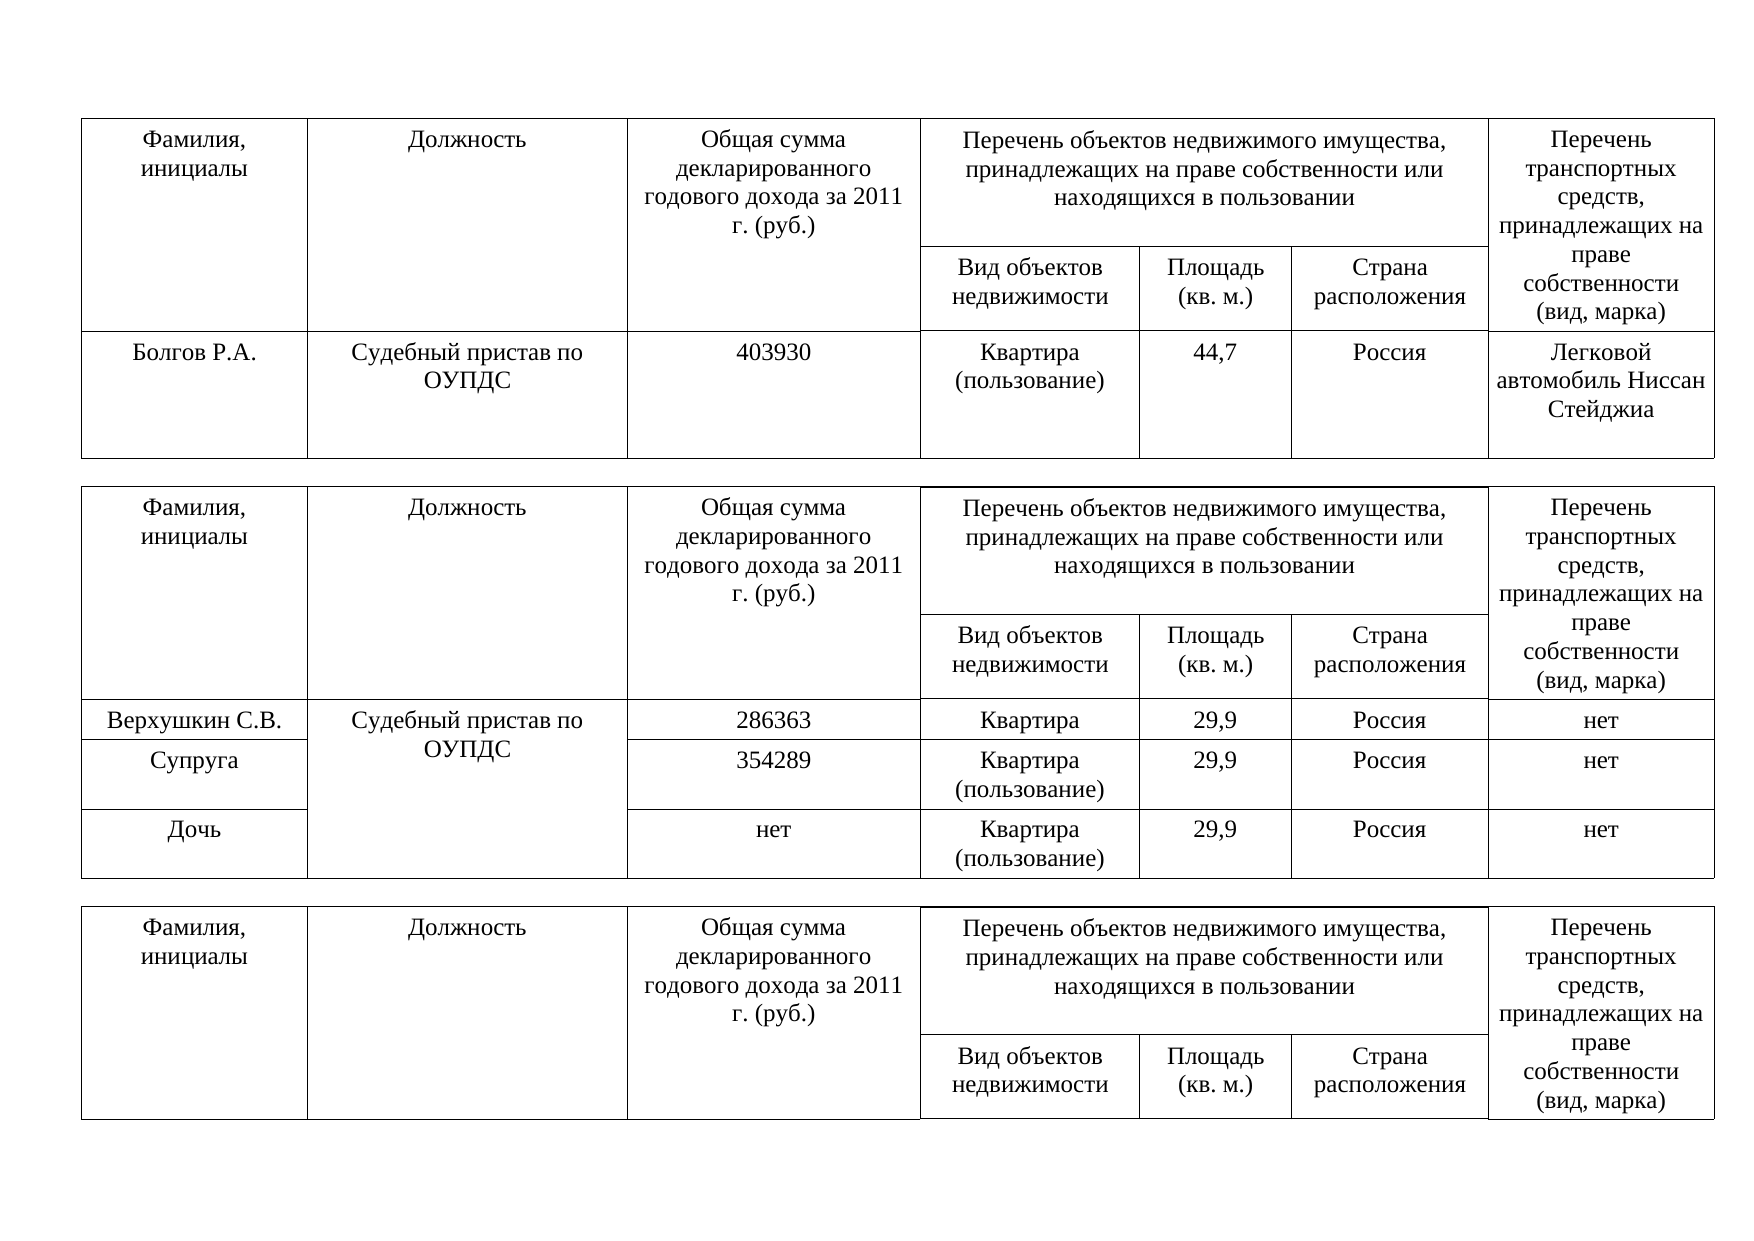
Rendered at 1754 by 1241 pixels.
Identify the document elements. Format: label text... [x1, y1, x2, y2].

table_cell 29,9 [1140, 699, 1291, 739]
table_cell Супруга [82, 740, 307, 809]
table_cell Квартира [921, 699, 1139, 739]
table_cell нет [1489, 740, 1714, 809]
table_header Общая сумма декларированного годового дохода за 2011 г. (руб.) [628, 907, 920, 1119]
table_cell Площадь (кв. м.) [1140, 615, 1291, 698]
table_cell Болгов Р.А. [82, 332, 307, 458]
table_cell Россия [1292, 810, 1488, 878]
table_header Должность [308, 119, 627, 331]
table_cell 403930 [628, 332, 920, 458]
table_header Должность [308, 487, 627, 699]
table_header Перечень транспортных средств, принадлежащих на праве собственности (вид, марка) [1489, 907, 1714, 1119]
table_header Перечень транспортных средств, принадлежащих на праве собственности (вид, марка) [1489, 119, 1714, 331]
table_cell Вид объектов недвижимости [921, 615, 1139, 698]
table_cell нет [1489, 700, 1714, 739]
table_cell Площадь (кв. м.) [1140, 247, 1291, 330]
table_header Общая сумма декларированного годового дохода за 2011 г. (руб.) [628, 119, 920, 331]
table_cell 44,7 [1140, 331, 1291, 458]
table_cell Квартира (пользование) [921, 740, 1139, 809]
table_cell Дочь [82, 810, 307, 878]
table_cell Легковой автомобиль Ниссан Стейджиа [1489, 332, 1714, 458]
table_cell Верхушкин С.В. [82, 700, 307, 739]
table_cell 286363 [628, 700, 920, 739]
table_cell Вид объектов недвижимости [921, 247, 1139, 330]
table_cell 29,9 [1140, 810, 1291, 878]
table_header Фамилия, инициалы [82, 907, 307, 1119]
table_cell 354289 [628, 740, 920, 809]
table_header Фамилия, инициалы [82, 487, 307, 699]
table_header Перечень транспортных средств, принадлежащих на праве собственности (вид, марка) [1489, 487, 1714, 699]
table_cell Квартира (пользование) [921, 331, 1139, 458]
table_cell Страна расположения [1292, 615, 1488, 698]
table_cell Площадь (кв. м.) [1140, 1035, 1291, 1118]
table_cell Квартира (пользование) [921, 810, 1139, 878]
table_header Перечень объектов недвижимого имущества, принадлежащих на праве собственности или находящихся в пользовании [921, 908, 1488, 1034]
table_cell Судебный пристав по ОУПДС [308, 700, 627, 878]
table_cell Вид объектов недвижимости [921, 1035, 1139, 1118]
table_header Перечень объектов недвижимого имущества, принадлежащих на праве собственности или находящихся в пользовании [921, 119, 1488, 246]
table_cell Судебный пристав по ОУПДС [308, 332, 627, 458]
table_header Фамилия, инициалы [82, 119, 307, 331]
table_header Должность [308, 907, 627, 1119]
table_cell Страна расположения [1292, 247, 1488, 330]
table_cell Россия [1292, 699, 1488, 739]
table_header Общая сумма декларированного годового дохода за 2011 г. (руб.) [628, 487, 920, 699]
table_header Перечень объектов недвижимого имущества, принадлежащих на праве собственности или находящихся в пользовании [921, 488, 1488, 614]
table_cell Страна расположения [1292, 1035, 1488, 1118]
table_cell нет [628, 810, 920, 878]
table_cell Россия [1292, 740, 1488, 809]
table_cell нет [1489, 810, 1714, 878]
table_cell 29,9 [1140, 740, 1291, 809]
table_cell Россия [1292, 331, 1488, 458]
